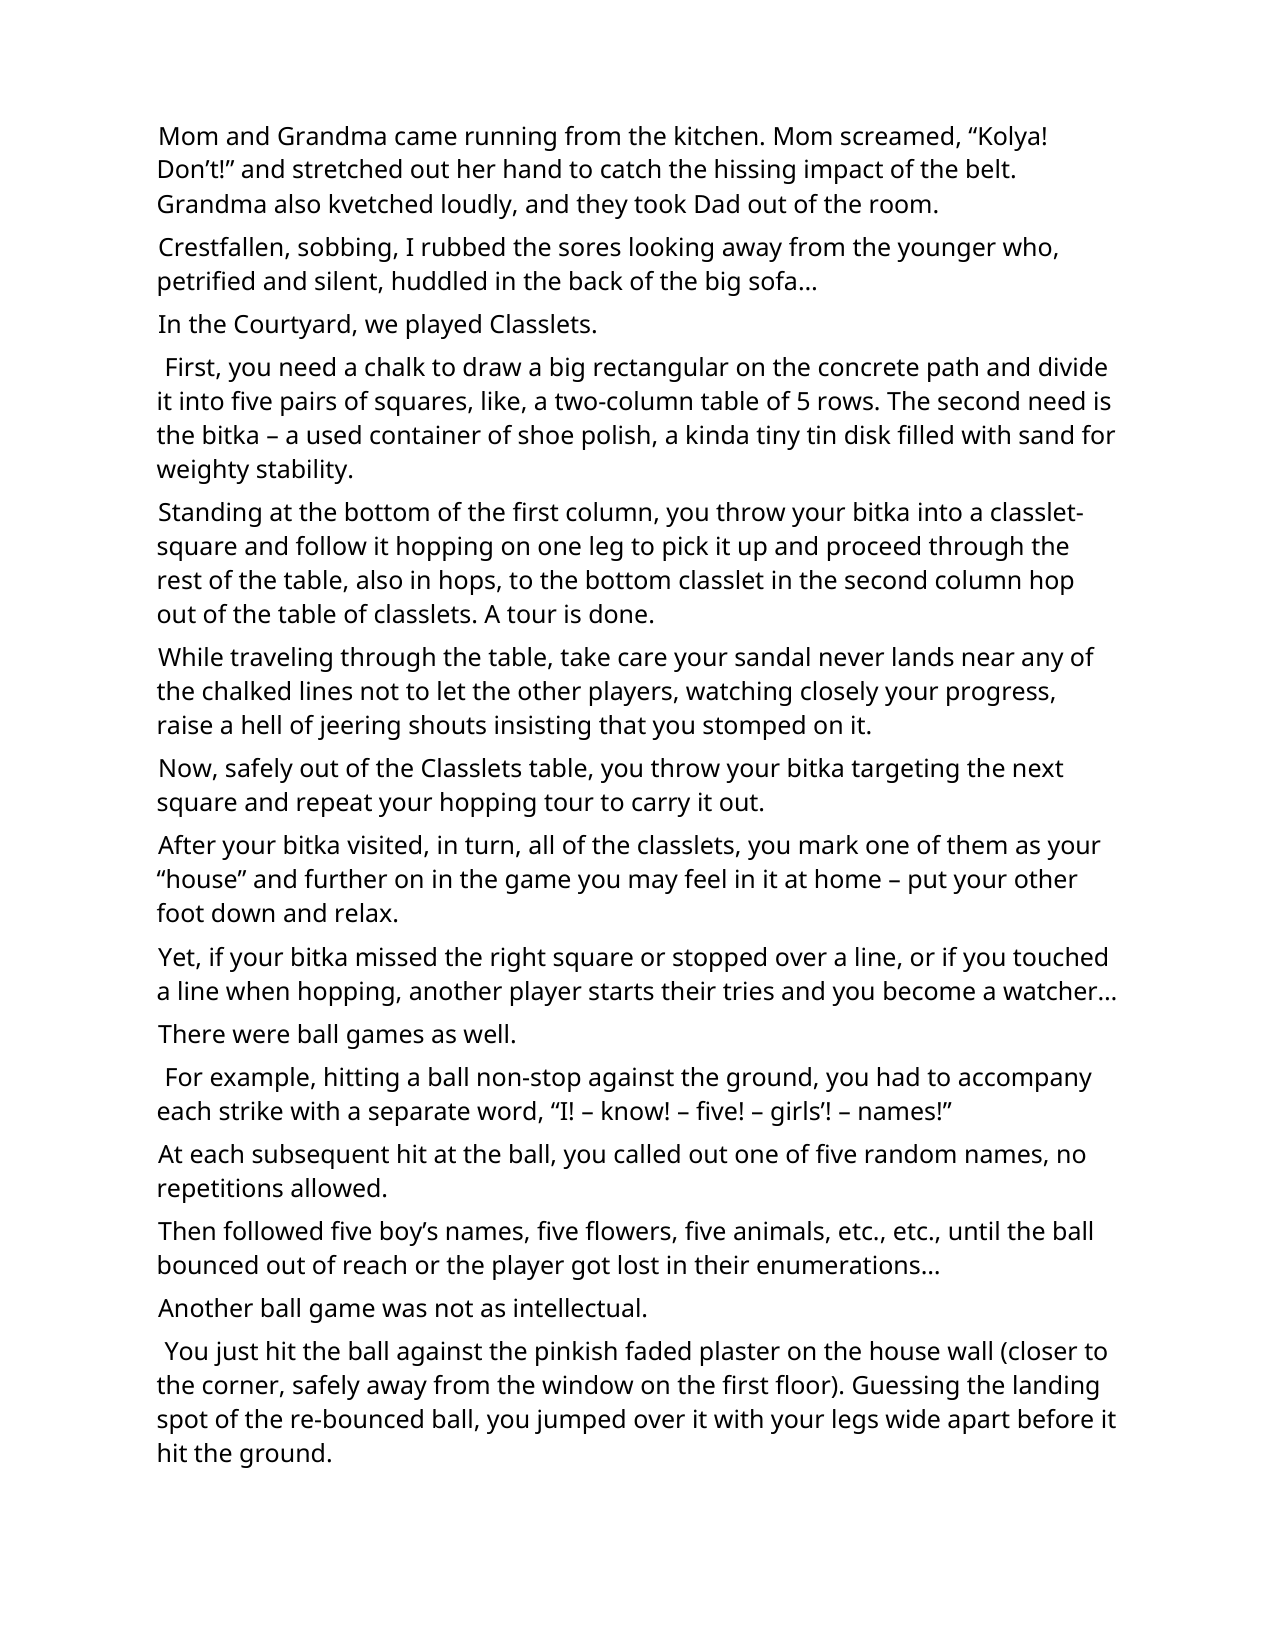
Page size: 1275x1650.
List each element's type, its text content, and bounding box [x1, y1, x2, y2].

text In the Courtyard, we played Classlets. [156, 306, 1118, 340]
text Now, safely out of the Classlets table, you throw your bitka targeting the next square and repeat your hopping tour to carry it out. [156, 751, 1118, 819]
text Then followed five boy’s names, five flowers, five animals, etc., etc., until the ball bounced out of reach or the player got lost in their enumerations… [156, 1213, 1118, 1282]
text You just hit the ball against the pinkish faded plaster on the house wall (closer to the corner, safely away from the window on the first floor). Guessing the landing spot of the re-bounced ball, you jumped over it with your legs wide apart before it hit the ground. [156, 1333, 1118, 1470]
text Another ball game was not as intellectual. [156, 1291, 1118, 1324]
text Mom and Grandma came running from the kitchen. Mom screamed, “Kolya! Don’t!” and stretched out her hand to catch the hissing impact of the belt. Grandma also kvetched loudly, and they took Dad out of the room. [156, 118, 1118, 220]
text At each subsequent hit at the ball, you called out one of five random names, no repetitions allowed. [156, 1136, 1118, 1204]
text First, you need a chalk to draw a big rectangular on the concrete path and divide it into five pairs of squares, like, a two-column table of 5 rows. The second need is the bitka – a used container of shoe polish, a kinda tiny tin disk filled with sand for weighty stability. [156, 349, 1118, 486]
text After your bitka visited, in turn, all of the classlets, you mark one of them as your “house” and further on in the game you may feel in it at home – put your other foot down and relax. [156, 828, 1118, 930]
text There were ball games as well. [156, 1016, 1118, 1050]
text Standing at the bottom of the first column, you throw your bitka into a classlet-square and follow it hopping on one leg to pick it up and proceed through the rest of the table, also in hops, to the bottom classlet in the second column hop out of the table of classlets. A tour is done. [156, 494, 1118, 631]
text Crestfallen, sobbing, I rubbed the sores looking away from the younger who, petrified and silent, huddled in the back of the big sofa… [156, 229, 1118, 297]
text For example, hitting a ball non-stop against the ground, you had to accompany each strike with a separate word, “I! – know! – five! – girls’! – names!” [156, 1059, 1118, 1127]
text While traveling through the table, take care your sandal never lands near any of the chalked lines not to let the other players, watching closely your progress, raise a hell of jeering shouts insisting that you stomped on it. [156, 640, 1118, 742]
text Yet, if your bitka missed the right square or stopped over a line, or if you touched a line when hopping, another player starts their tries and you become a watcher… [156, 939, 1118, 1007]
